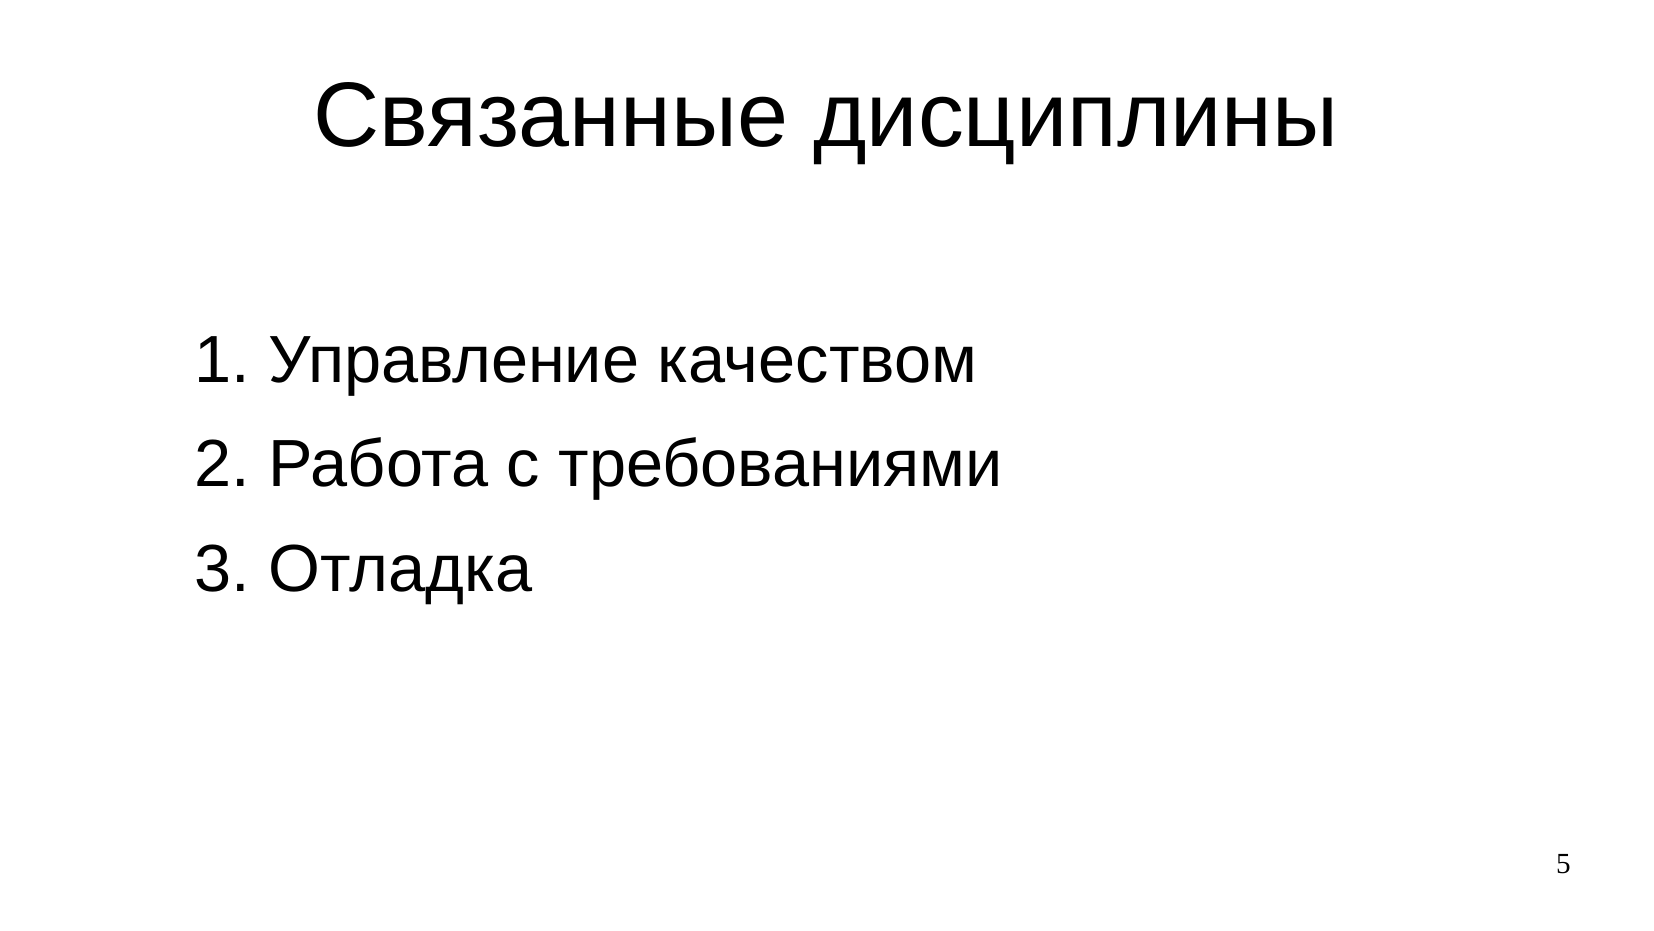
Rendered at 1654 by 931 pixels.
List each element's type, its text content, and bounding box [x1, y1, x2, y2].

list Управление качеством Работа с требованиями Отладка [177, 217, 1571, 758]
title Связанные дисциплины [82, 37, 1571, 193]
